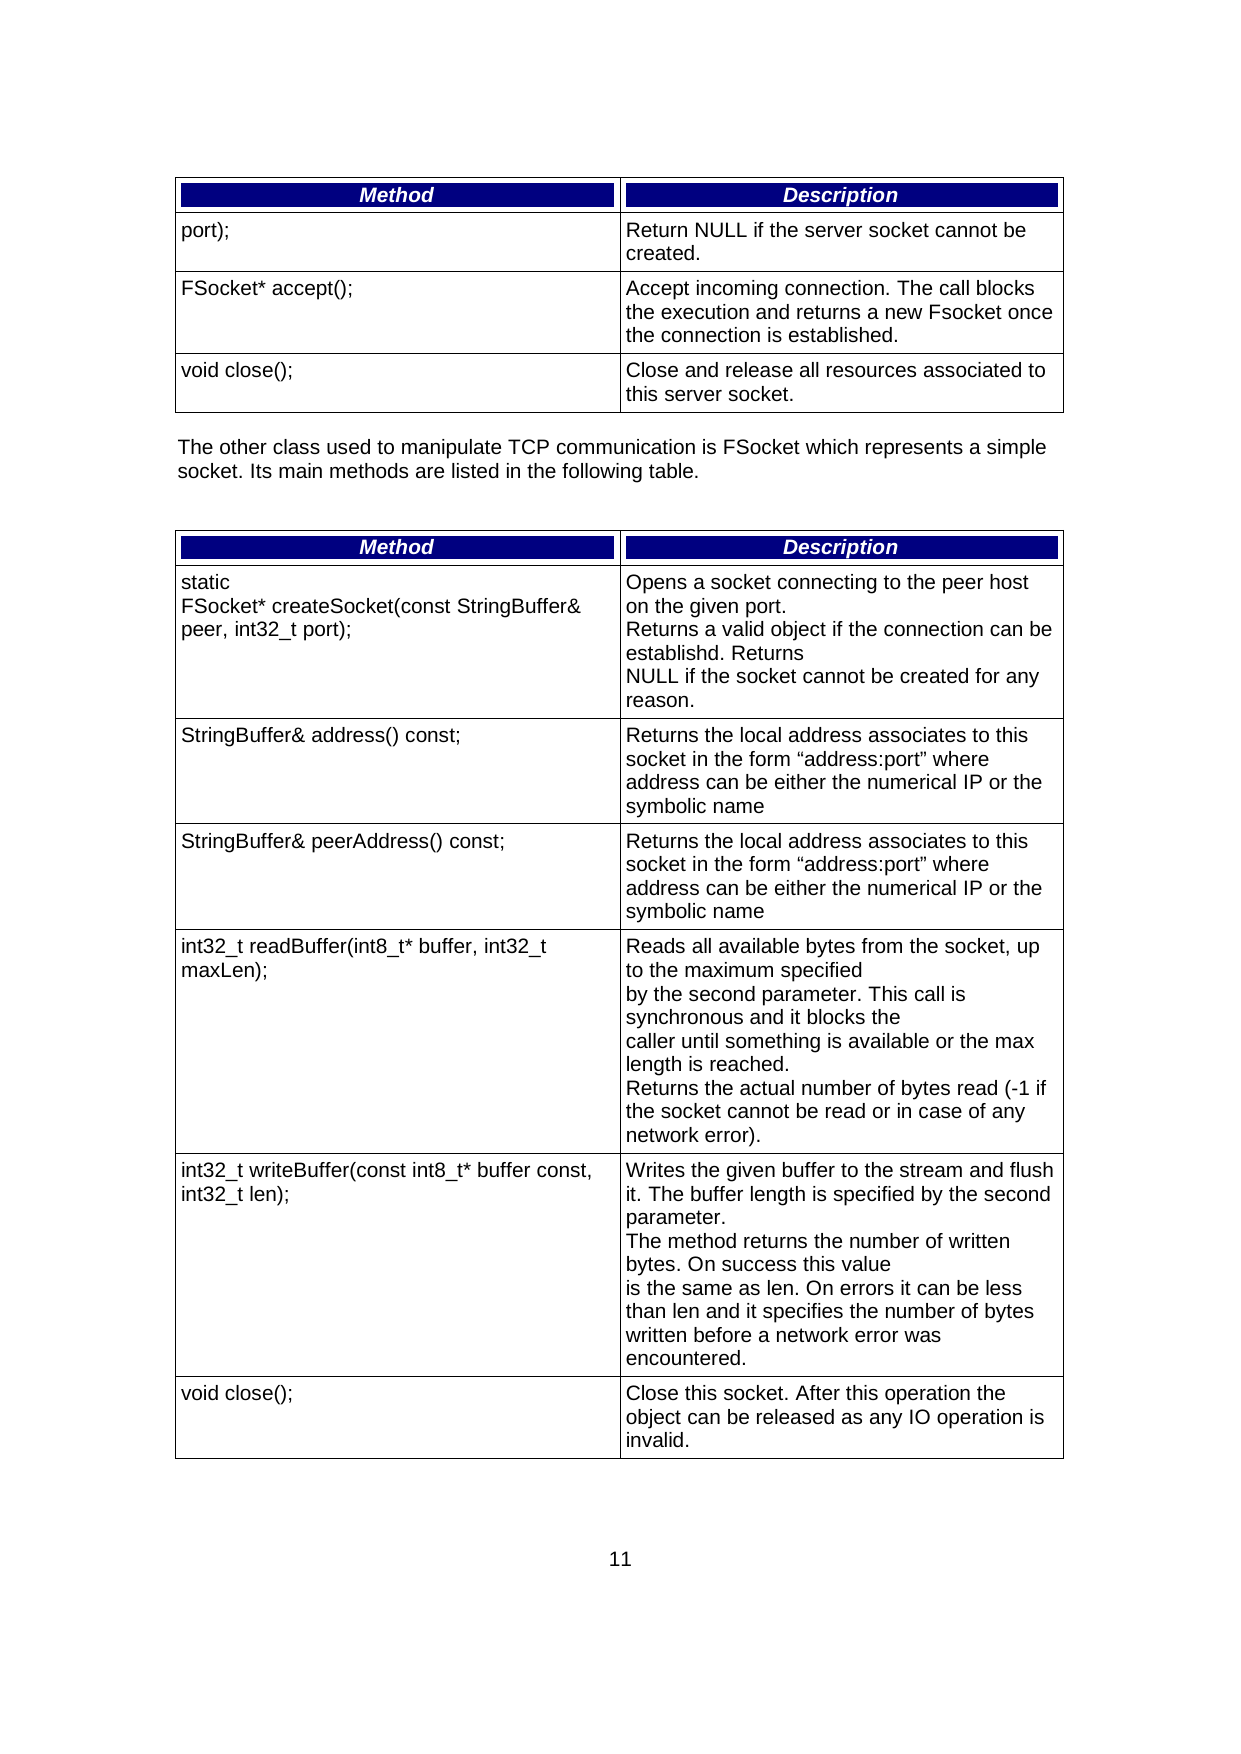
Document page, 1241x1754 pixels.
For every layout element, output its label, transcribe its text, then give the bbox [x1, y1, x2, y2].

table_cell port); [176, 213, 620, 271]
table_cell static FSocket* createSocket(const StringBuffer& peer, int32_t port); [176, 566, 620, 718]
table_cell Writes the given buffer to the stream and flush it. The buffer length is specified by the second parameter. The method returns the number of written bytes. On success this value is the same as len. On errors it can be less than len and it specifies the number of bytes written before a network error was encountered. [621, 1154, 1063, 1376]
table_cell Returns the local address associates to this socket in the form “address:port” where address can be either the numerical IP or the symbolic name [621, 719, 1063, 823]
table_cell int32_t writeBuffer(const int8_t* buffer const, int32_t len); [176, 1154, 620, 1376]
table_cell void close(); [176, 354, 620, 412]
table_cell void close(); [176, 1377, 620, 1458]
text The other class used to manipulate TCP communication is FSocket which represents a simple socket. Its main methods are listed in the following table. [177, 436, 1063, 483]
table_header Description [621, 178, 1063, 212]
table_cell Return NULL if the server socket cannot be created. [621, 213, 1063, 271]
table_cell Reads all available bytes from the socket, up to the maximum specified by the second parameter. This call is synchronous and it blocks the caller until something is available or the max length is reached. Returns the actual number of bytes read (-1 if the socket cannot be read or in case of any network error). [621, 930, 1063, 1153]
table_header Description [621, 531, 1063, 565]
table_cell Opens a socket connecting to the peer host on the given port. Returns a valid object if the connection can be establishd. Returns NULL if the socket cannot be created for any reason. [621, 566, 1063, 718]
table_cell Returns the local address associates to this socket in the form “address:port” where address can be either the numerical IP or the symbolic name [621, 824, 1063, 929]
table_cell Accept incoming connection. The call blocks the execution and returns a new Fsocket once the connection is established. [621, 272, 1063, 353]
table_cell FSocket* accept(); [176, 272, 620, 353]
table_header Method [176, 178, 620, 212]
table_cell StringBuffer& address() const; [176, 719, 620, 823]
table_cell StringBuffer& peerAddress() const; [176, 824, 620, 929]
table_cell Close this socket. After this operation the object can be released as any IO operation is invalid. [621, 1377, 1063, 1458]
table_cell Close and release all resources associated to this server socket. [621, 354, 1063, 412]
table_header Method [176, 531, 620, 565]
table_cell int32_t readBuffer(int8_t* buffer, int32_t maxLen); [176, 930, 620, 1153]
